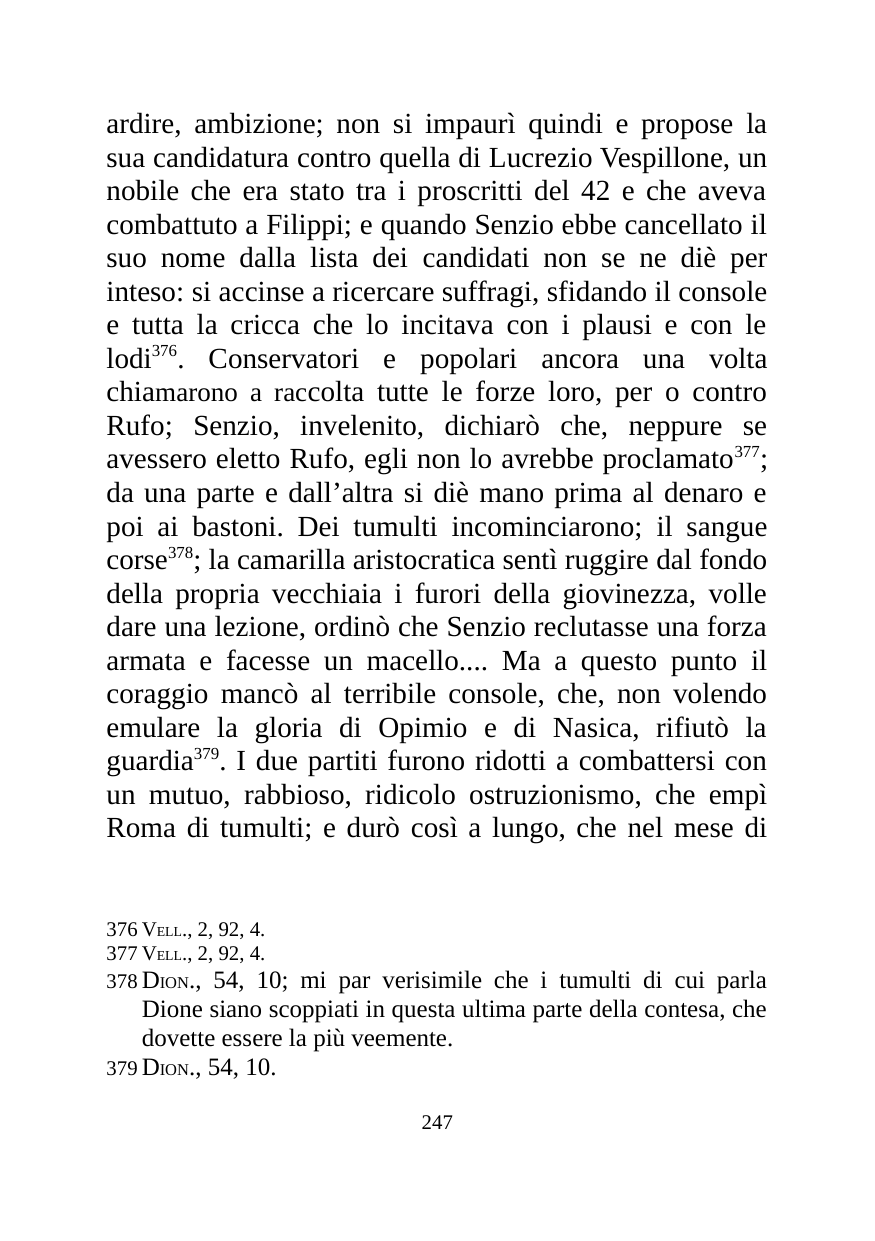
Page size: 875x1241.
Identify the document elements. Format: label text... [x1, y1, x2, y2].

text Dion., 54, 10; mi par verisimile che i tumulti di cui parla Dione siano scoppiati in questa ultima parte della contesa, che dovette essere la più veemente. [106, 965, 768, 1052]
text Dion., 54, 10. [106, 1052, 768, 1080]
text ardire, ambizione; non si impaurì quindi e propose la sua candidatura contro quella di Lucrezio Vespillone, un nobile che era stato tra i proscritti del 42 e che aveva combattuto a Filippi; e quando Senzio ebbe cancellato il suo nome dalla lista dei candidati non se ne diè per inteso: si accinse a ricercare suffragi, sfidando il console e tutta la cricca che lo incitava con i plausi e con le lodi. Conservatori e popolari ancora una volta chiamarono a raccolta tutte le forze loro, per o contro Rufo; Senzio, invelenito, dichiarò che, neppure se avessero eletto Rufo, egli non lo avrebbe proclamato; da una parte e dall’altra si diè mano prima al denaro e poi ai bastoni. Dei tumulti incominciarono; il sangue corse; la camarilla aristocratica sentì ruggire dal fondo della propria vecchiaia i furori della giovinezza, volle dare una lezione, ordinò che Senzio reclutasse una forza armata e facesse un macello.... Ma a questo punto il coraggio mancò al terribile console, che, non volendo emulare la gloria di Opimio e di Nasica, rifiutò la guardia. I due partiti furono ridotti a combattersi con un mutuo, rabbioso, ridicolo ostruzionismo, che empì Roma di tumulti; e durò così a lungo, che nel mese di [106, 106, 768, 844]
text Vell., 2, 92, 4. [106, 941, 768, 965]
text Vell., 2, 92, 4. [106, 917, 768, 941]
